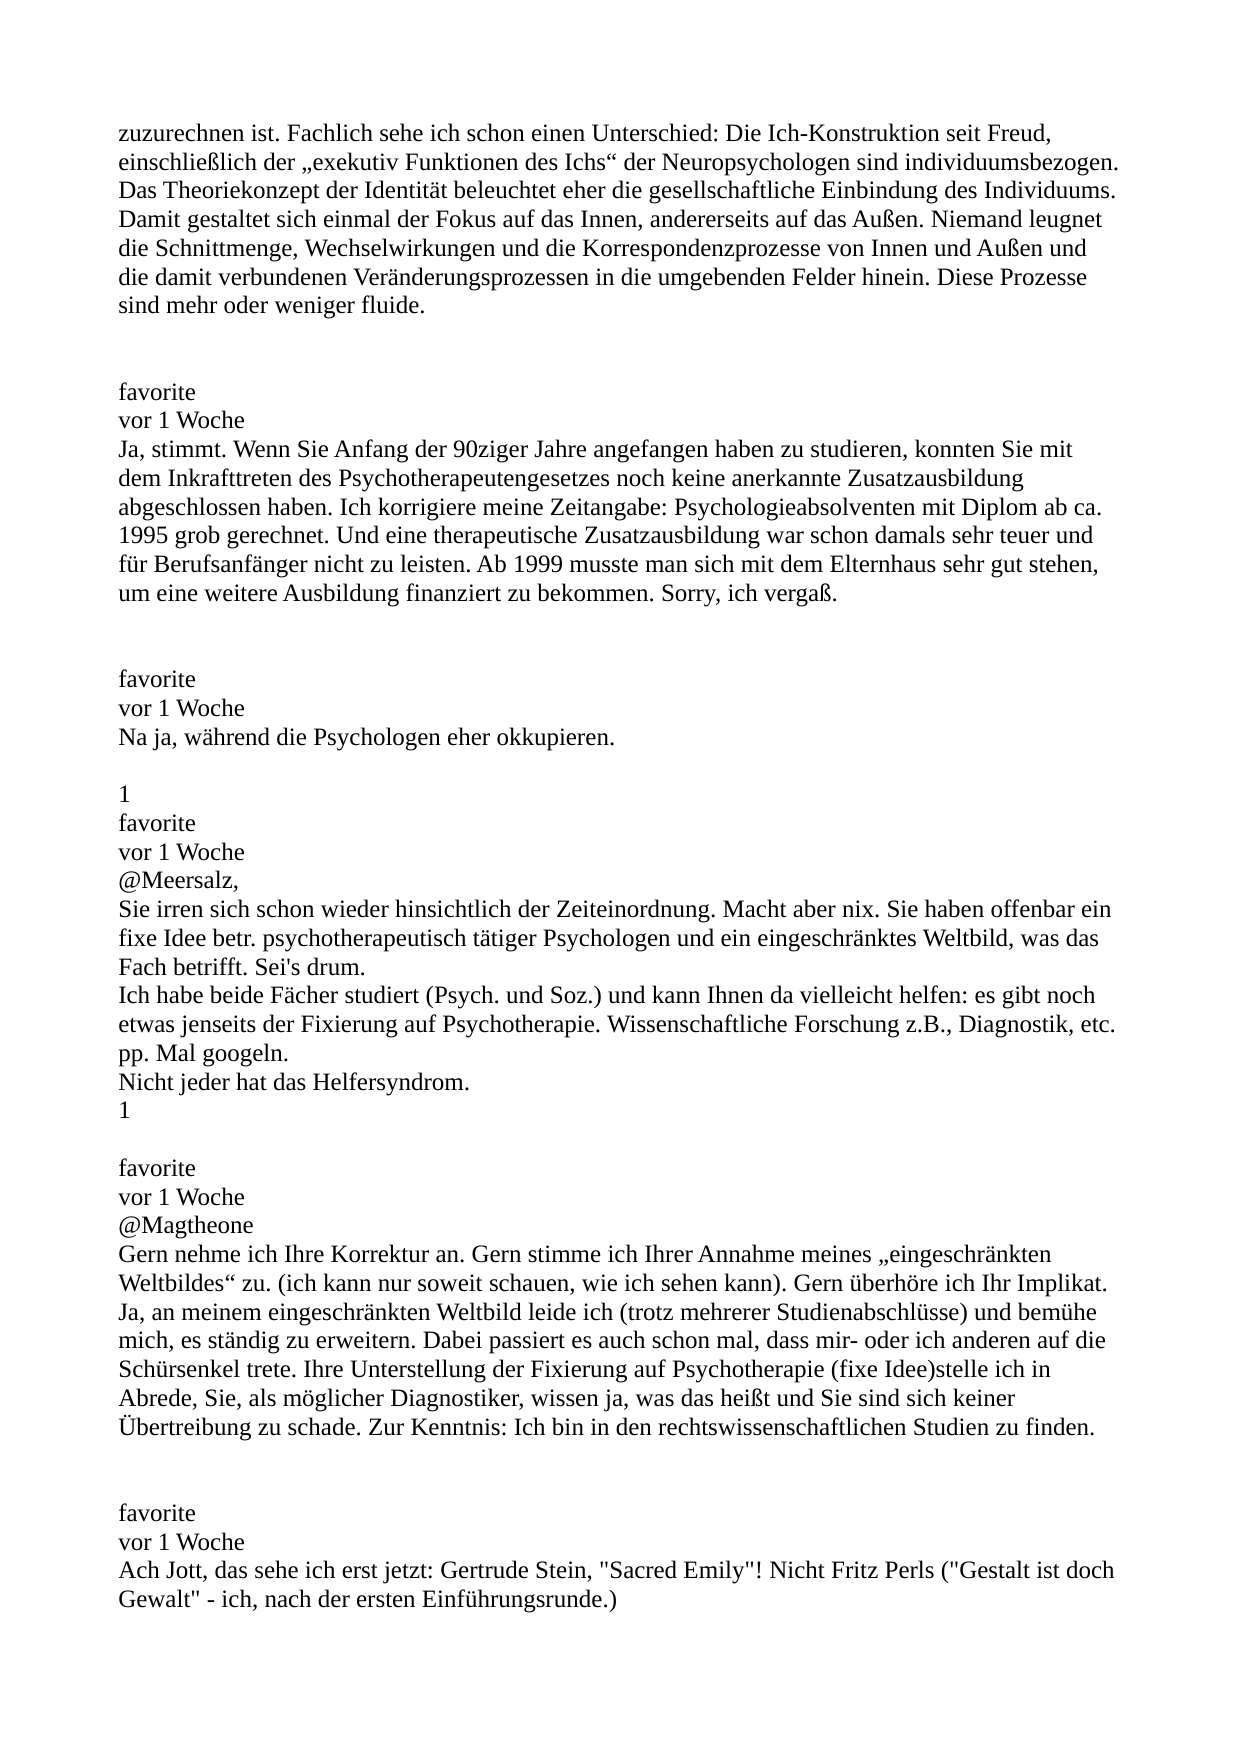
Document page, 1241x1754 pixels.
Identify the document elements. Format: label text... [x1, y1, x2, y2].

text @Meersalz, [118, 866, 1122, 894]
text vor 1 Woche [118, 1182, 1122, 1211]
text 1 [118, 1096, 1122, 1124]
text vor 1 Woche [118, 1527, 1122, 1556]
text favorite [118, 1498, 1122, 1527]
text Na ja, während die Psychologen eher okkupieren. [118, 722, 1122, 751]
text favorite [118, 808, 1122, 837]
text favorite [118, 377, 1122, 406]
text vor 1 Woche [118, 837, 1122, 866]
text Nicht jeder hat das Helfersyndrom. [118, 1067, 1122, 1096]
text Ach Jott, das sehe ich erst jetzt: Gertrude Stein, "Sacred Emily"! Nicht Fritz Perls ("Gestalt ist doch Gewalt" - ich, nach der ersten Einführungsrunde.) [118, 1556, 1122, 1613]
text vor 1 Woche [118, 693, 1122, 722]
text favorite [118, 1153, 1122, 1182]
text Sie irren sich schon wieder hinsichtlich der Zeiteinordnung. Macht aber nix. Sie haben offenbar ein fixe Idee betr. psychotherapeutisch tätiger Psychologen und ein eingeschränktes Weltbild, was das Fach betrifft. Sei's drum. [118, 894, 1122, 981]
text vor 1 Woche [118, 406, 1122, 434]
text @Magtheone [118, 1211, 1122, 1239]
text Ja, stimmt. Wenn Sie Anfang der 90ziger Jahre angefangen haben zu studieren, konnten Sie mit dem Inkrafttreten des Psychotherapeutengesetzes noch keine anerkannte Zusatzausbildung abgeschlossen haben. Ich korrigiere meine Zeitangabe: Psychologieabsolventen mit Diplom ab ca. 1995 grob gerechnet. Und eine therapeutische Zusatzausbildung war schon damals sehr teuer und für Berufsanfänger nicht zu leisten. Ab 1999 musste man sich mit dem Elternhaus sehr gut stehen, um eine weitere Ausbildung finanziert zu bekommen. Sorry, ich vergaß. [118, 434, 1122, 607]
text 1 [118, 779, 1122, 808]
text Gern nehme ich Ihre Korrektur an. Gern stimme ich Ihrer Annahme meines „eingeschränkten Weltbildes“ zu. (ich kann nur soweit schauen, wie ich sehen kann). Gern überhöre ich Ihr Implikat. Ja, an meinem eingeschränkten Weltbild leide ich (trotz mehrerer Studienabschlüsse) und bemühe mich, es ständig zu erweitern. Dabei passiert es auch schon mal, dass mir- oder ich anderen auf die Schürsenkel trete. Ihre Unterstellung der Fixierung auf Psychotherapie (fixe Idee)stelle ich in Abrede, Sie, als möglicher Diagnostiker, wissen ja, was das heißt und Sie sind sich keiner Übertreibung zu schade. Zur Kenntnis: Ich bin in den rechtswissenschaftlichen Studien zu finden. [118, 1239, 1122, 1441]
text zuzurechnen ist. Fachlich sehe ich schon einen Unterschied: Die Ich-Konstruktion seit Freud, einschließlich der „exekutiv Funktionen des Ichs“ der Neuropsychologen sind individuumsbezogen. Das Theoriekonzept der Identität beleuchtet eher die gesellschaftliche Einbindung des Individuums. Damit gestaltet sich einmal der Fokus auf das Innen, andererseits auf das Außen. Niemand leugnet die Schnittmenge, Wechselwirkungen und die Korrespondenzprozesse von Innen und Außen und die damit verbundenen Veränderungsprozessen in die umgebenden Felder hinein. Diese Prozesse sind mehr oder weniger fluide. [118, 118, 1122, 319]
text favorite [118, 664, 1122, 693]
text Ich habe beide Fächer studiert (Psych. und Soz.) und kann Ihnen da vielleicht helfen: es gibt noch etwas jenseits der Fixierung auf Psychotherapie. Wissenschaftliche Forschung z.B., Diagnostik, etc. pp. Mal googeln. [118, 981, 1122, 1067]
